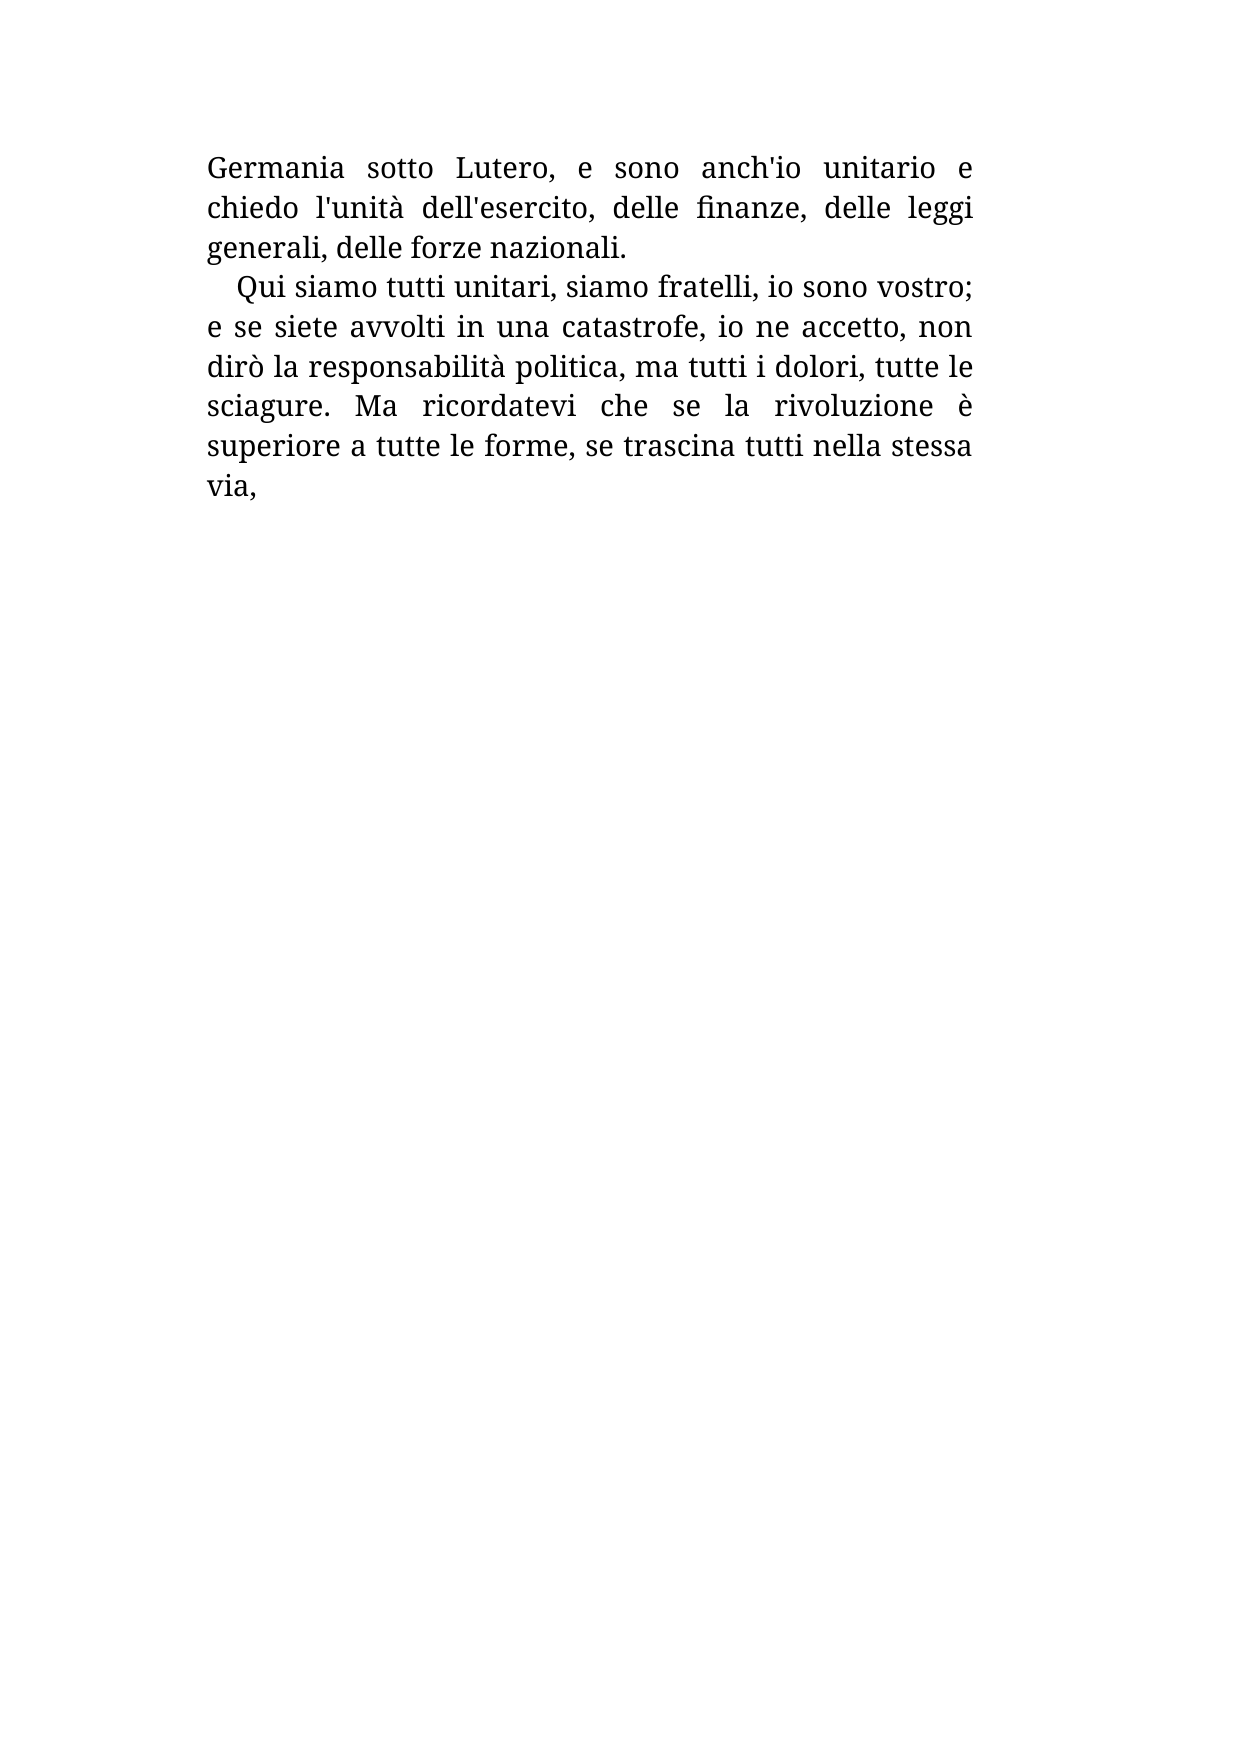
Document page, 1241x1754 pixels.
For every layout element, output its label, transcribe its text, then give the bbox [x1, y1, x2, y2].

text Germania sotto Lutero, e sono anch'io unitario e chiedo l'unità dell'esercito, delle finanze, delle leggi generali, delle forze nazionali. [207, 148, 974, 267]
text Qui siamo tutti unitari, siamo fratelli, io sono vostro; e se siete avvolti in una catastrofe, io ne accetto, non dirò la responsabilità politica, ma tutti i dolori, tutte le sciagure. Ma ricordatevi che se la rivoluzione è superiore a tutte le forme, se trascina tutti nella stessa via, [207, 267, 974, 505]
